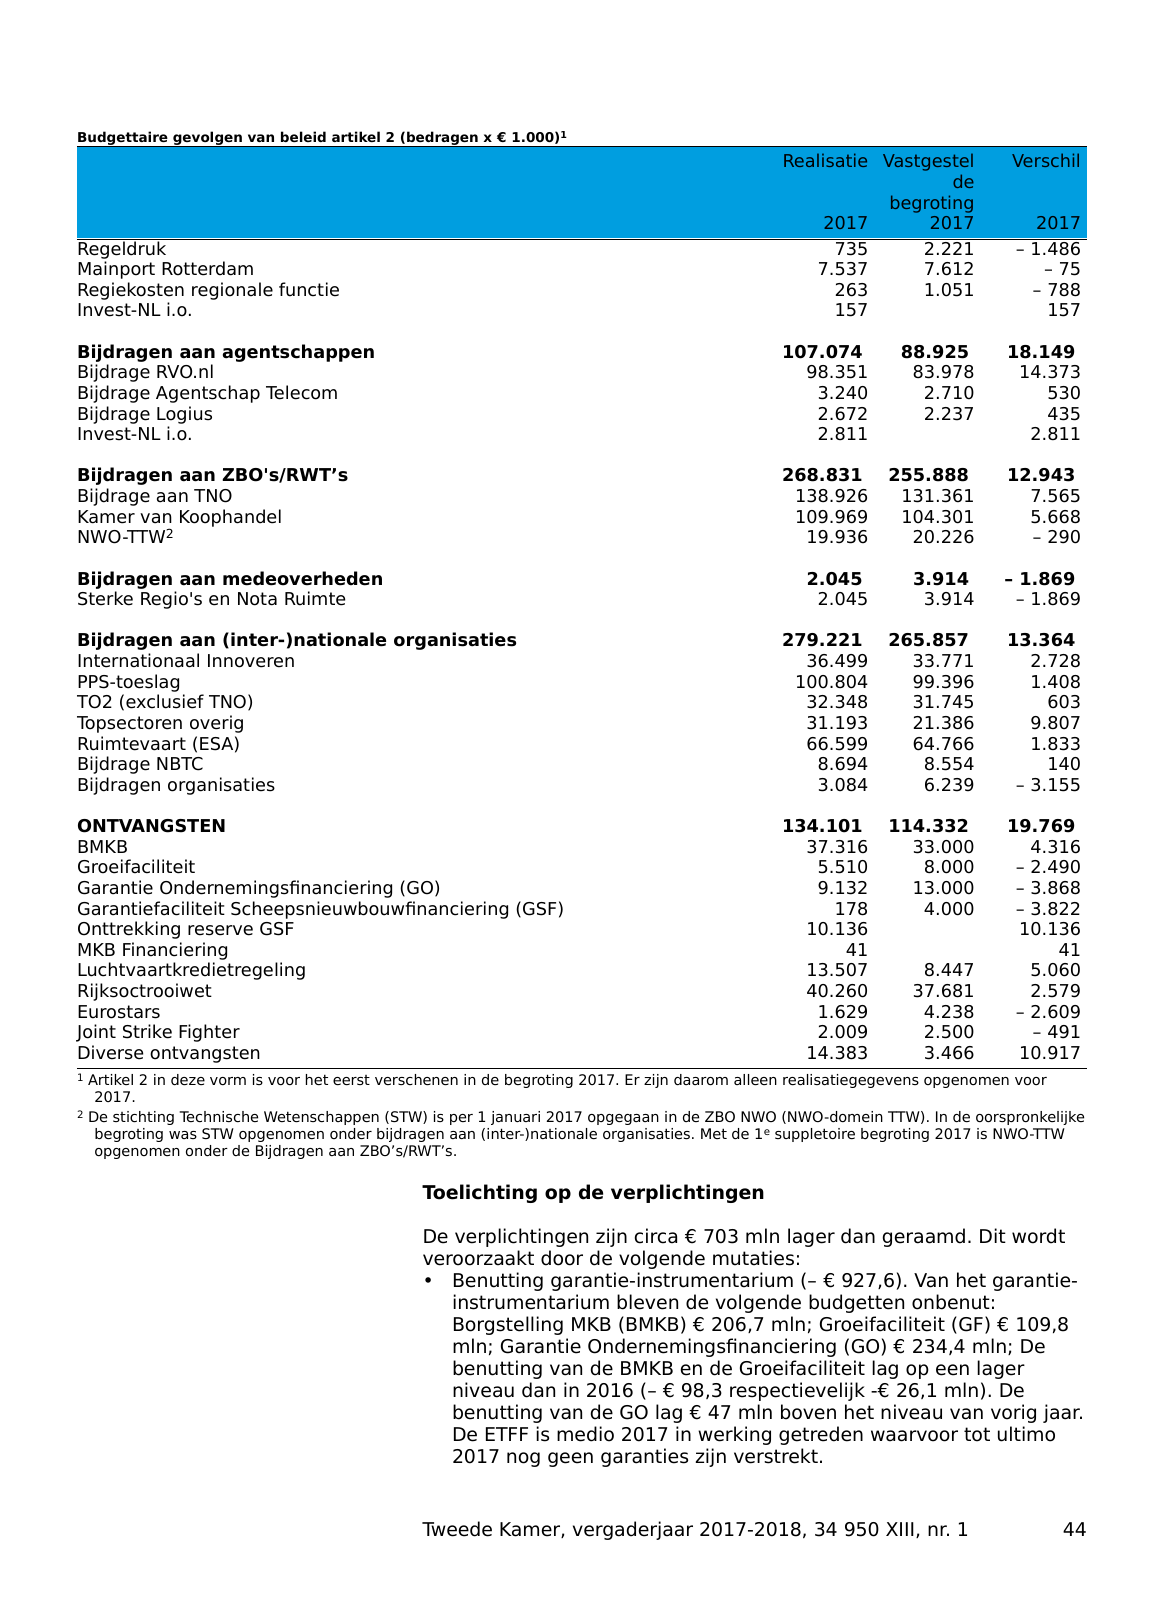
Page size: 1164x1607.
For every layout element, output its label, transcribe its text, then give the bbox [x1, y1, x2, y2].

table_cell 36.499 [768, 651, 874, 672]
table_cell 603 [980, 692, 1087, 713]
table_cell [77, 213, 768, 238]
table_cell 33.000 [874, 837, 980, 857]
table_cell 21.386 [874, 713, 980, 733]
table_cell Realisatie [768, 147, 874, 213]
table_cell 134.101 [768, 816, 874, 837]
table_cell 9.807 [980, 713, 1087, 733]
table_cell Bijdragen aan (inter-)nationale organisaties [77, 630, 768, 651]
table_cell 1.051 [874, 280, 980, 300]
table_cell Eurostars [77, 1002, 768, 1022]
table_cell Bijdragen organisaties [77, 775, 768, 795]
table_cell 2.710 [874, 383, 980, 403]
table_cell 2.728 [980, 651, 1087, 672]
table_cell – 2.490 [980, 857, 1087, 878]
table_cell 140 [980, 754, 1087, 775]
text De verplichtingen zijn circa € 703 mln lager dan geraamd. Dit wordt veroorzaakt door de volgende mutaties: [422, 1226, 1087, 1270]
table_cell [980, 795, 1087, 816]
table_cell [77, 321, 768, 342]
table_cell 41 [980, 940, 1087, 960]
table_cell 435 [980, 404, 1087, 424]
table_cell ONTVANGSTEN [77, 816, 768, 837]
table_cell 10.136 [768, 919, 874, 940]
table_cell BMKB [77, 837, 768, 857]
table_cell 2.672 [768, 404, 874, 424]
table_cell 735 [768, 240, 874, 259]
table_cell – 3.822 [980, 899, 1087, 919]
table_cell 5.510 [768, 857, 874, 878]
table_cell 268.831 [768, 465, 874, 486]
table_cell Bijdrage RVO.nl [77, 362, 768, 383]
table_cell – 3.868 [980, 878, 1087, 898]
table_cell 4.000 [874, 899, 980, 919]
table_cell – 491 [980, 1022, 1087, 1043]
table_cell – 1.486 [980, 240, 1087, 259]
table_cell 19.936 [768, 527, 874, 548]
table_cell 40.260 [768, 981, 874, 1002]
table_cell Bijdrage aan TNO [77, 486, 768, 507]
table_cell 31.193 [768, 713, 874, 733]
table_cell Topsectoren overig [77, 713, 768, 733]
table_cell – 1.869 [980, 569, 1087, 589]
table_cell [874, 445, 980, 465]
table_cell 2.221 [874, 240, 980, 259]
table_cell Bijdrage Logius [77, 404, 768, 424]
table_cell MKB Financiering [77, 940, 768, 960]
table_cell 157 [980, 300, 1087, 321]
table_cell 64.766 [874, 734, 980, 754]
table_cell 3.914 [874, 569, 980, 589]
table_cell 98.351 [768, 362, 874, 383]
table_cell [874, 940, 980, 960]
table_cell [874, 548, 980, 568]
subtitle Toelichting op de verplichtingen [422, 1182, 1087, 1204]
table_cell 7.537 [768, 259, 874, 280]
table_cell Garantiefaciliteit Scheepsnieuwbouwfinanciering (GSF) [77, 899, 768, 919]
table_cell Kamer van Koophandel [77, 507, 768, 527]
table_cell 100.804 [768, 672, 874, 692]
table_cell 18.149 [980, 342, 1087, 362]
table_cell 2017 [768, 213, 874, 238]
table_cell Mainport Rotterdam [77, 259, 768, 280]
table_cell 14.373 [980, 362, 1087, 383]
table_cell Sterke Regio's en Nota Ruimte [77, 589, 768, 610]
table_cell 83.978 [874, 362, 980, 383]
table_cell [980, 548, 1087, 568]
table_cell [980, 321, 1087, 342]
table_cell 1.629 [768, 1002, 874, 1022]
table_cell 2.045 [768, 589, 874, 610]
table_cell Regeldruk [77, 240, 768, 259]
table_header Budgettaire gevolgen van beleid artikel 2 (bedragen x € 1.000)1 [77, 130, 1087, 146]
table_cell [77, 445, 768, 465]
table_cell 2.009 [768, 1022, 874, 1043]
table_cell [874, 424, 980, 445]
table_cell Bijdragen aan ZBO's/RWT’s [77, 465, 768, 486]
table_cell 13.507 [768, 960, 874, 981]
table_cell 13.364 [980, 630, 1087, 651]
table_cell [980, 610, 1087, 630]
table_cell – 788 [980, 280, 1087, 300]
table_cell Regiekosten regionale functie [77, 280, 768, 300]
table_cell 4.238 [874, 1002, 980, 1022]
table_cell 8.694 [768, 754, 874, 775]
table_cell Internationaal Innoveren [77, 651, 768, 672]
table_cell 2017 [874, 213, 980, 238]
table_cell 37.316 [768, 837, 874, 857]
table_cell 20.226 [874, 527, 980, 548]
table_cell 32.348 [768, 692, 874, 713]
table_cell 107.074 [768, 342, 874, 362]
table_cell 2.811 [980, 424, 1087, 445]
table_cell 3.240 [768, 383, 874, 403]
table_cell 4.316 [980, 837, 1087, 857]
table_cell NWO-TTW2 [77, 527, 768, 548]
table_cell 2.811 [768, 424, 874, 445]
table_cell Diverse ontvangsten [77, 1043, 768, 1068]
table_cell 5.060 [980, 960, 1087, 981]
table_cell Garantie Ondernemingsfinanciering (GO) [77, 878, 768, 898]
table_cell 1.833 [980, 734, 1087, 754]
table_cell 2.045 [768, 569, 874, 589]
table_cell [77, 795, 768, 816]
table_cell 263 [768, 280, 874, 300]
table_cell 265.857 [874, 630, 980, 651]
table_cell PPS-toeslag [77, 672, 768, 692]
table_cell 31.745 [874, 692, 980, 713]
table_cell 255.888 [874, 465, 980, 486]
table_cell [768, 610, 874, 630]
table_cell Luchtvaartkredietregeling [77, 960, 768, 981]
table_cell [77, 147, 768, 213]
table_cell Ruimtevaart (ESA) [77, 734, 768, 754]
table_cell Groeifaciliteit [77, 857, 768, 878]
table_cell 3.084 [768, 775, 874, 795]
table_cell 3.914 [874, 589, 980, 610]
table_cell 6.239 [874, 775, 980, 795]
table_cell 138.926 [768, 486, 874, 507]
table_cell Invest-NL i.o. [77, 424, 768, 445]
table_cell 8.000 [874, 857, 980, 878]
table_cell 5.668 [980, 507, 1087, 527]
table_cell 7.612 [874, 259, 980, 280]
table_cell 104.301 [874, 507, 980, 527]
table_cell 12.943 [980, 465, 1087, 486]
table_cell 8.447 [874, 960, 980, 981]
table_cell [768, 795, 874, 816]
table_cell 9.132 [768, 878, 874, 898]
table_cell 1.408 [980, 672, 1087, 692]
table_cell 88.925 [874, 342, 980, 362]
table_cell Rijksoctrooiwet [77, 981, 768, 1002]
table_cell 131.361 [874, 486, 980, 507]
table_cell [874, 795, 980, 816]
table_cell 13.000 [874, 878, 980, 898]
table_cell [980, 445, 1087, 465]
table_cell Bijdragen aan agentschappen [77, 342, 768, 362]
table_cell 33.771 [874, 651, 980, 672]
table_cell 2.579 [980, 981, 1087, 1002]
table_cell 10.917 [980, 1043, 1087, 1068]
table_cell 14.383 [768, 1043, 874, 1068]
table_cell 66.599 [768, 734, 874, 754]
table_cell 114.332 [874, 816, 980, 837]
table_cell – 75 [980, 259, 1087, 280]
table_cell 2.500 [874, 1022, 980, 1043]
text • Benutting garantie-instrumentarium (– € 927,6). Van het garantie-instrumentarium bleven de volgende budgetten onbenut: Borgstelling MKB (BMKB) € 206,7 mln; Groeifaciliteit (GF) € 109,8 mln; Garantie Ondernemingsfinanciering (GO) € 234,4 mln; De benutting van de BMKB en de Groeifaciliteit lag op een lager niveau dan in 2016 (– € 98,3 respectievelijk -€ 26,1 mln). De benutting van de GO lag € 47 mln boven het niveau van vorig jaar. De ETFF is medio 2017 in werking getreden waarvoor tot ultimo 2017 nog geen garanties zijn verstrekt. [422, 1270, 1087, 1468]
table_cell [874, 919, 980, 940]
table_cell [77, 610, 768, 630]
table_cell 99.396 [874, 672, 980, 692]
table_cell 19.769 [980, 816, 1087, 837]
table_cell Bijdrage Agentschap Telecom [77, 383, 768, 403]
table_cell – 290 [980, 527, 1087, 548]
table_cell 7.565 [980, 486, 1087, 507]
table_cell [768, 445, 874, 465]
table_cell Vastgestelde begroting [874, 147, 980, 213]
table_cell 41 [768, 940, 874, 960]
table_cell TO2 (exclusief TNO) [77, 692, 768, 713]
table_cell Onttrekking reserve GSF [77, 919, 768, 940]
table_cell 530 [980, 383, 1087, 403]
table_cell 178 [768, 899, 874, 919]
table_cell – 1.869 [980, 589, 1087, 610]
table_cell – 2.609 [980, 1002, 1087, 1022]
table_cell [874, 321, 980, 342]
table_cell [768, 321, 874, 342]
table_cell 157 [768, 300, 874, 321]
table_cell [768, 548, 874, 568]
table_cell Joint Strike Fighter [77, 1022, 768, 1043]
table_cell Bijdrage NBTC [77, 754, 768, 775]
table_cell Bijdragen aan medeoverheden [77, 569, 768, 589]
table_cell [874, 610, 980, 630]
table_cell 109.969 [768, 507, 874, 527]
table_cell 2.237 [874, 404, 980, 424]
table_cell Verschil [980, 147, 1087, 213]
table_cell [874, 300, 980, 321]
table_cell 3.466 [874, 1043, 980, 1068]
table_cell Invest-NL i.o. [77, 300, 768, 321]
table_cell 10.136 [980, 919, 1087, 940]
table_cell 8.554 [874, 754, 980, 775]
table_cell 279.221 [768, 630, 874, 651]
table_cell 37.681 [874, 981, 980, 1002]
table_cell 1 Artikel 2 in deze vorm is voor het eerst verschenen in de begroting 2017. Er zijn daarom alleen realisatiegegevens opgenomen voor 2017. 2 De stichting Technische Wetenschappen (STW) is per 1 januari 2017 opgegaan in de ZBO NWO (NWO-domein TTW). In de oorspronkelijke begroting was STW opgenomen onder bijdragen aan (inter-)nationale organisaties. Met de 1e suppletoire begroting 2017 is NWO-TTW opgenomen onder de Bijdragen aan ZBO’s/RWT’s. [77, 1069, 1087, 1159]
table_cell – 3.155 [980, 775, 1087, 795]
table_cell [77, 548, 768, 568]
table_cell 2017 [980, 213, 1087, 238]
